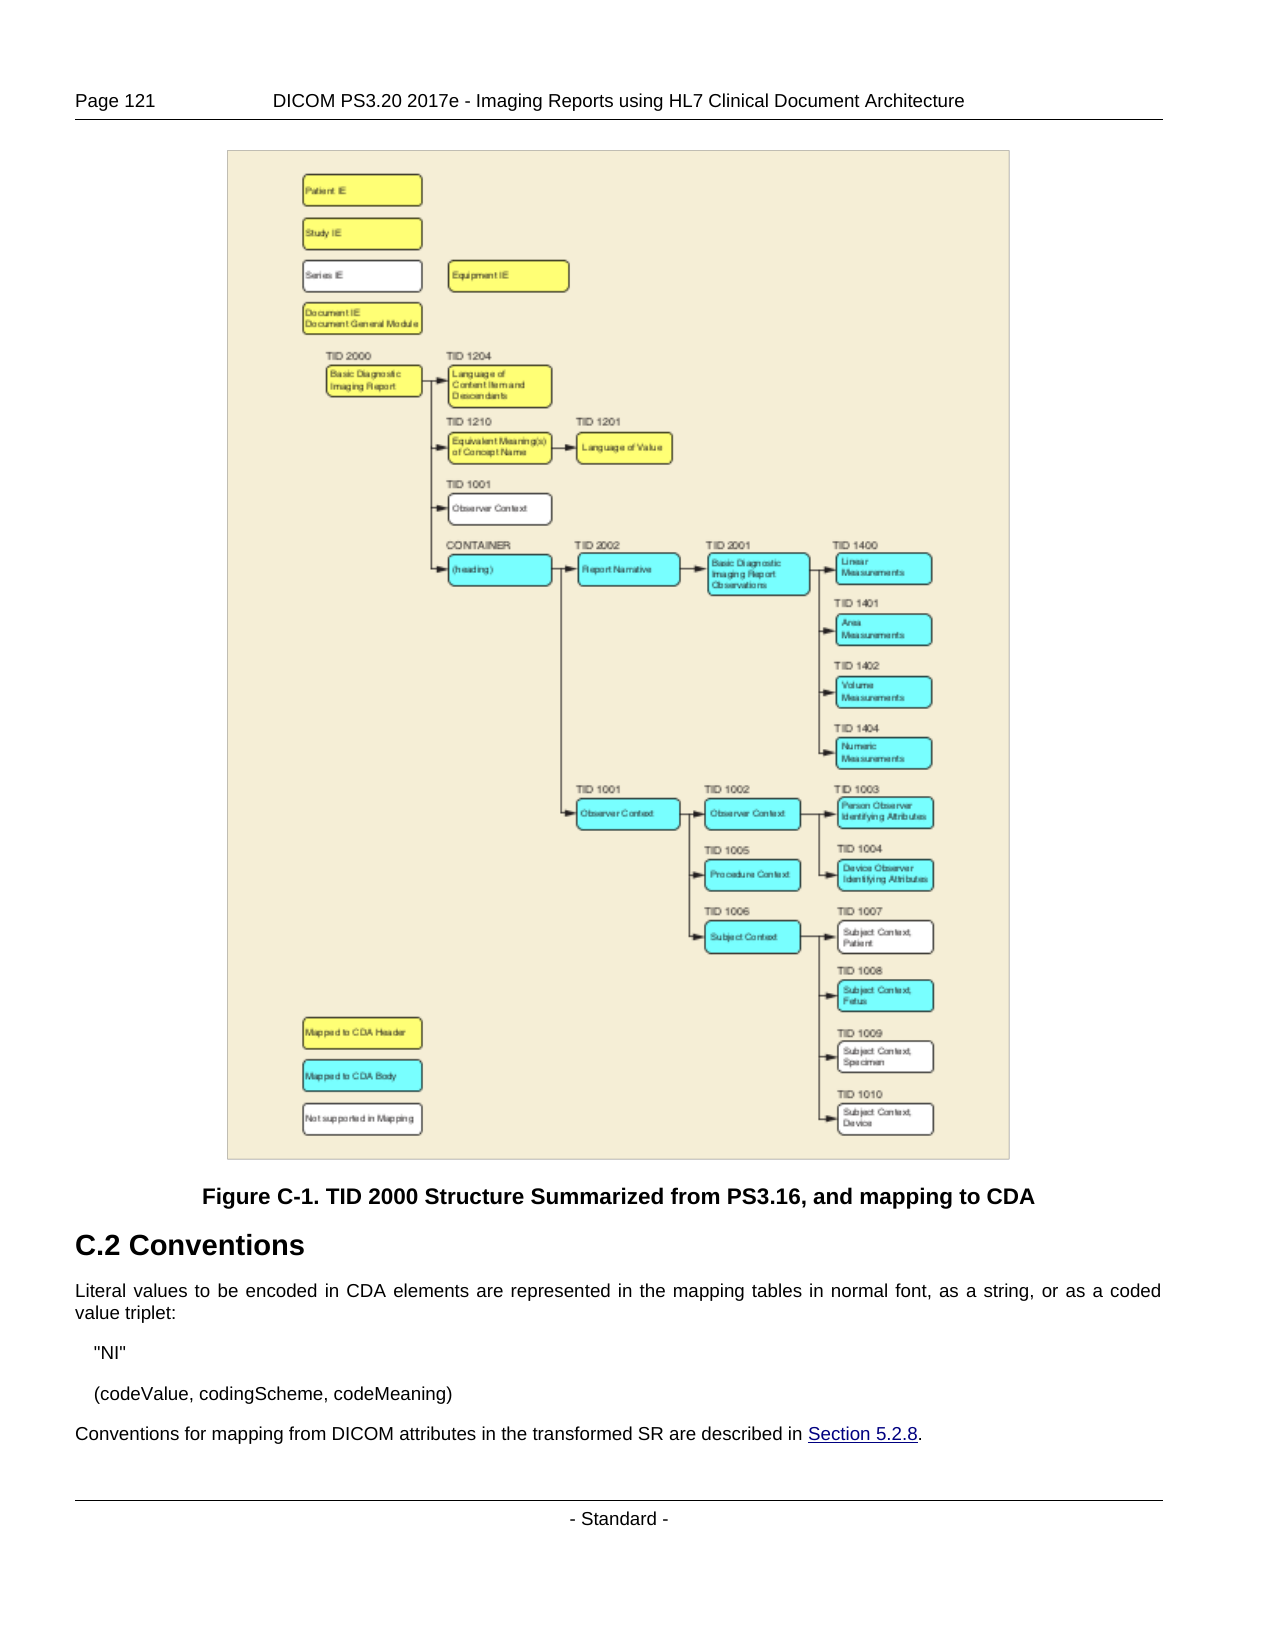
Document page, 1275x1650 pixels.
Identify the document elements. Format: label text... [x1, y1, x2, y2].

picture [226, 150, 1011, 1161]
text C.2 Conventions [75, 1228, 1162, 1261]
text Conventions for mapping from DICOM attributes in the transformed SR are described in Section 5.2.8. [75, 1423, 1162, 1444]
text "NI" [94, 1342, 1162, 1364]
text Figure C-1. TID 2000 Structure Summarized from PS3.16, and mapping to CDA [75, 1183, 1162, 1209]
text Literal values to be encoded in CDA elements are represented in the mapping tables in normal font, as a string, or as a coded value triplet: [75, 1280, 1162, 1323]
text (codeValue, codingScheme, codeMeaning) [94, 1382, 1162, 1404]
